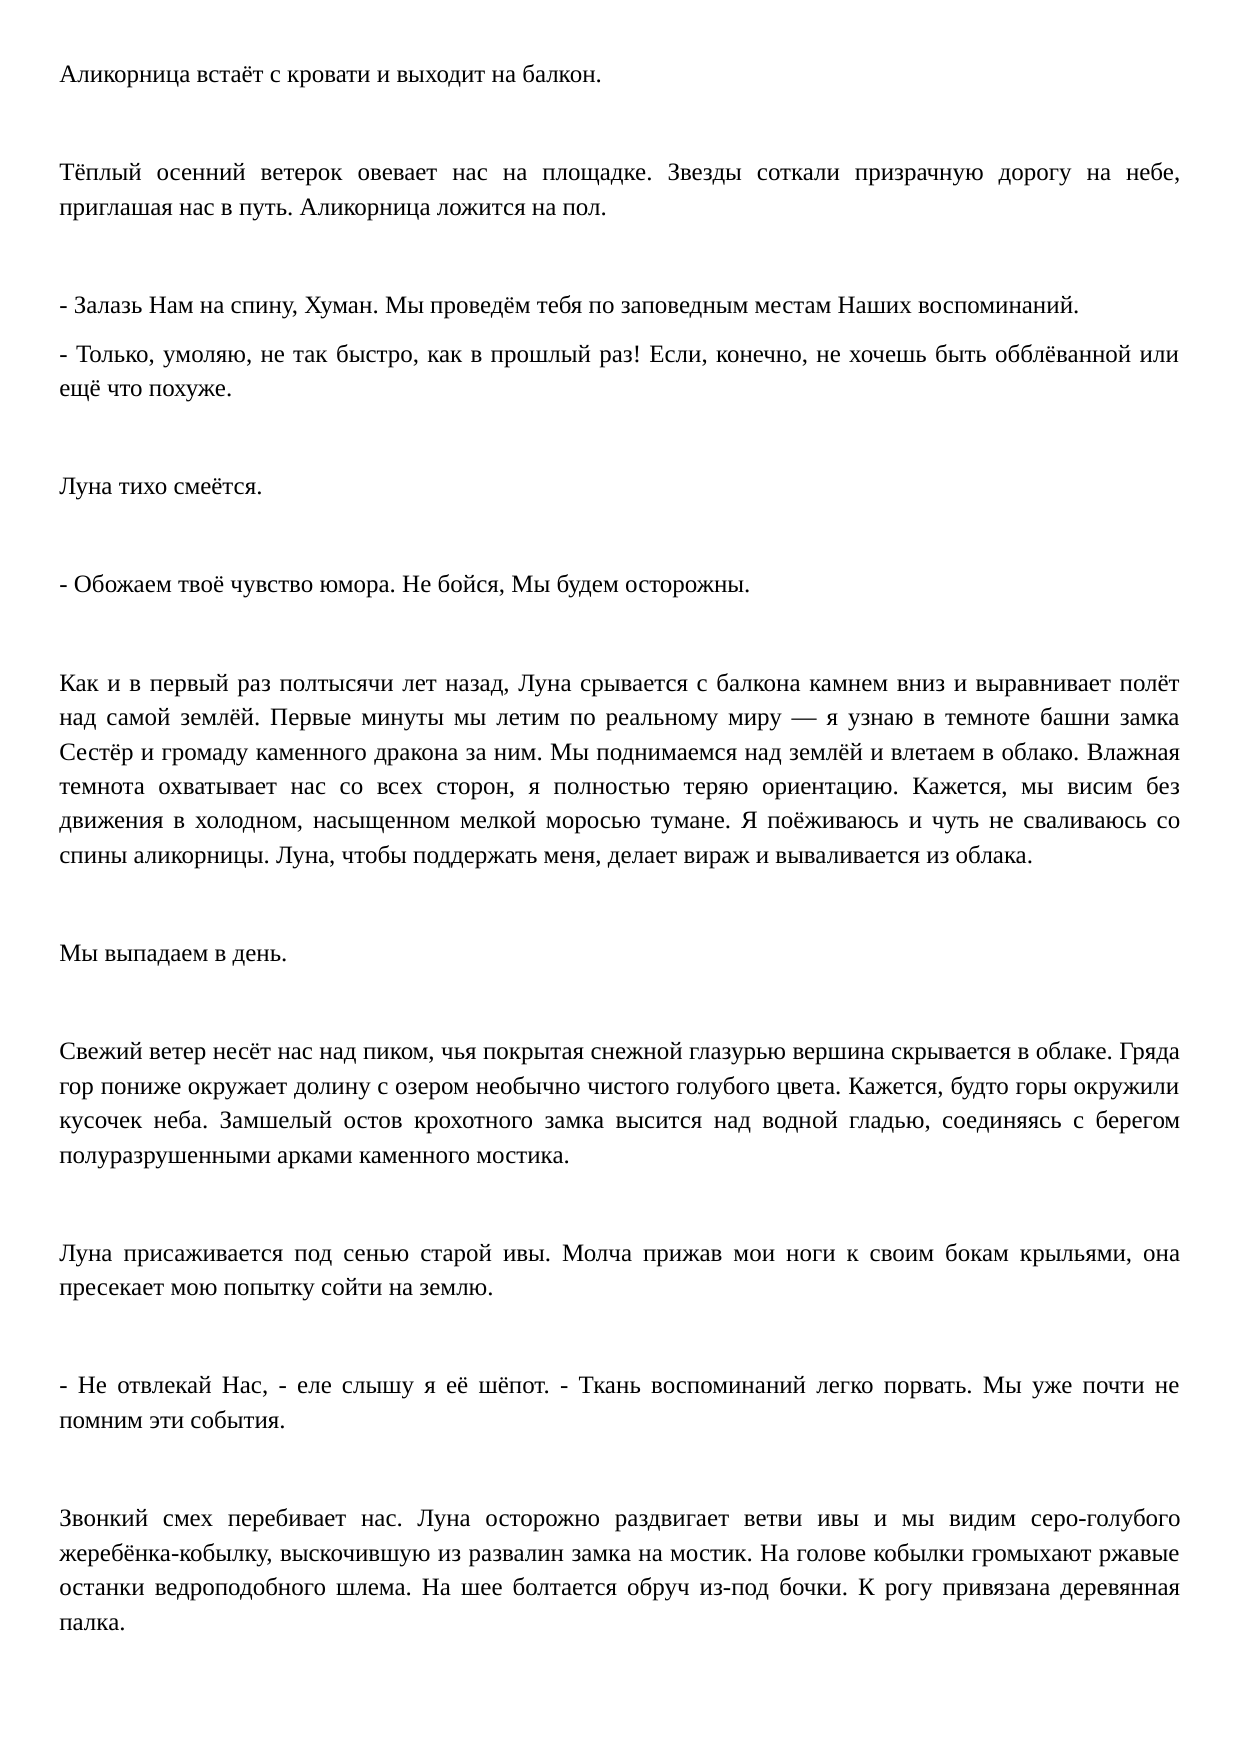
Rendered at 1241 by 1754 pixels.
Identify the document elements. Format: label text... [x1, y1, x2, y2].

text Аликорница встаёт с кровати и выходит на балкон. [59, 59, 1181, 88]
text Тёплый осенний ветерок овевает нас на площадке. Звезды соткали призрачную дорогу на небе, приглашая нас в путь. Аликорница ложится на пол. [59, 157, 1181, 220]
text Звонкий смех перебивает нас. Луна осторожно раздвигает ветви ивы и мы видим серо-голубого жеребёнка-кобылку, выскочившую из развалин замка на мостик. На голове кобылки громыхают ржавые останки ведроподобного шлема. На шее болтается обруч из-под бочки. К рогу привязана деревянная палка. [59, 1503, 1181, 1635]
text Луна присаживается под сенью старой ивы. Молча прижав мои ноги к своим бокам крыльями, она пресекает мою попытку сойти на землю. [59, 1238, 1181, 1301]
text Свежий ветер несёт нас над пиком, чья покрытая снежной глазурью вершина скрывается в облаке. Гряда гор пониже окружает долину с озером необычно чистого голубого цвета. Кажется, будто горы окружили кусочек неба. Замшелый остов крохотного замка высится над водной гладью, соединяясь с берегом полуразрушенными арками каменного мостика. [59, 1036, 1181, 1168]
text - Обожаем твоё чувство юмора. Не бойся, Мы будем осторожны. [59, 569, 1181, 598]
text Как и в первый раз полтысячи лет назад, Луна срывается с балкона камнем вниз и выравнивает полёт над самой землёй. Первые минуты мы летим по реальному миру — я узнаю в темноте башни замка Сестёр и громаду каменного дракона за ним. Мы поднимаемся над землёй и влетаем в облако. Влажная темнота охватывает нас со всех сторон, я полностью теряю ориентацию. Кажется, мы висим без движения в холодном, насыщенном мелкой моросью тумане. Я поёживаюсь и чуть не сваливаюсь со спины аликорницы. Луна, чтобы поддержать меня, делает вираж и вываливается из облака. [59, 668, 1181, 869]
text Мы выпадаем в день. [59, 938, 1181, 967]
text Луна тихо смеётся. [59, 471, 1181, 500]
text - Только, умоляю, не так быстро, как в прошлый раз! Если, конечно, не хочешь быть обблёванной или ещё что похуже. [59, 339, 1181, 402]
text - Залазь Нам на спину, Хуман. Мы проведём тебя по заповедным местам Наших воспоминаний. [59, 290, 1181, 318]
text - Не отвлекай Нас, - еле слышу я её шёпот. - Ткань воспоминаний легко порвать. Мы уже почти не помним эти события. [59, 1371, 1181, 1434]
